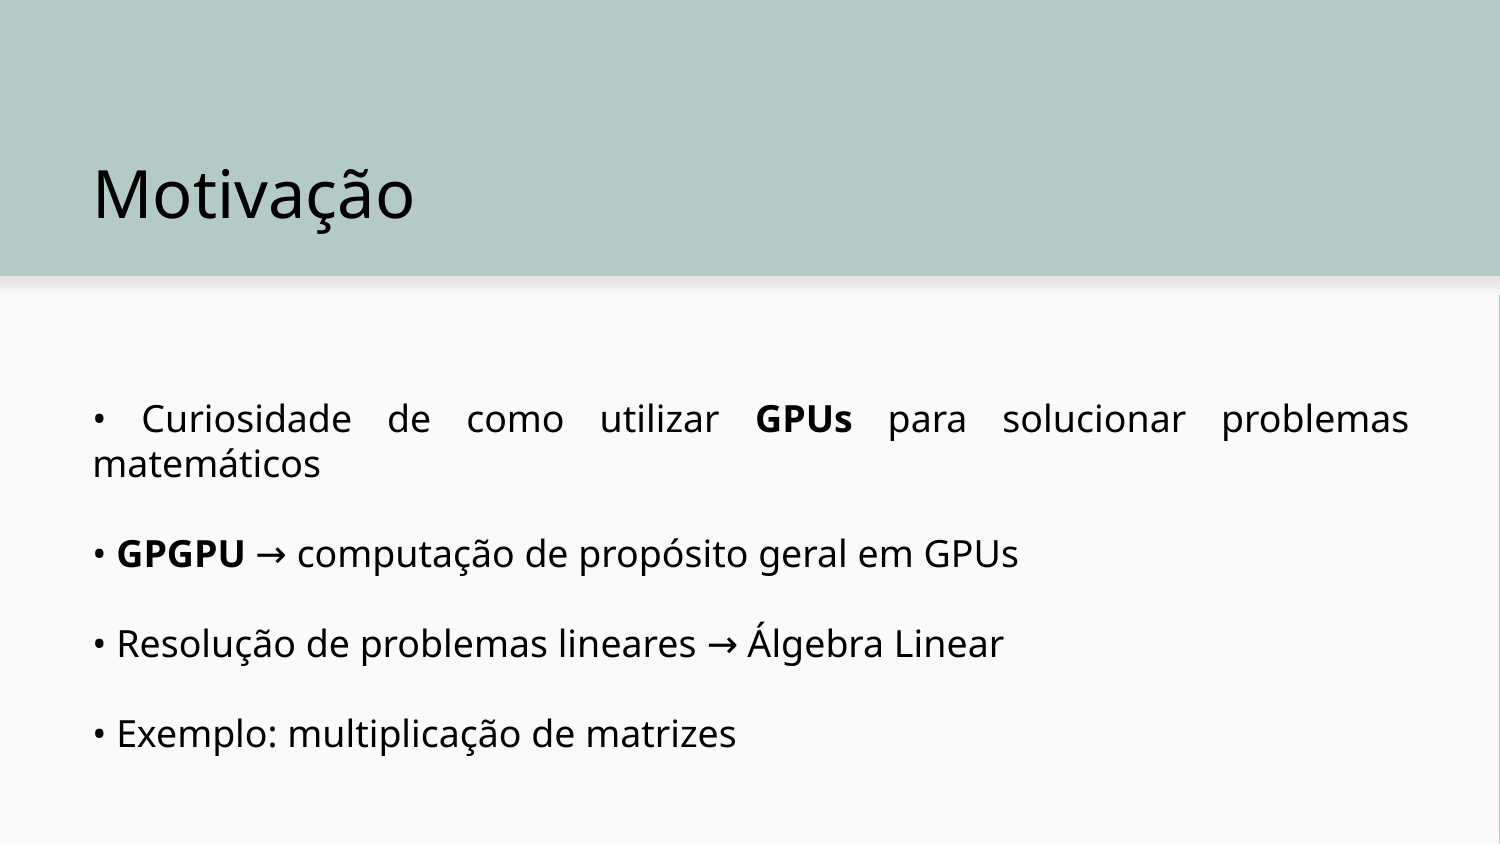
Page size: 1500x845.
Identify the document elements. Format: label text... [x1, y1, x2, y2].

list • Curiosidade de como utilizar GPUs para solucionar problemas matemáticos • GPGPU → computação de propósito geral em GPUs • Resolução de problemas lineares → Álgebra Linear • Exemplo: multiplicação de matrizes [77, 380, 1426, 826]
title Motivação [77, 121, 1427, 248]
